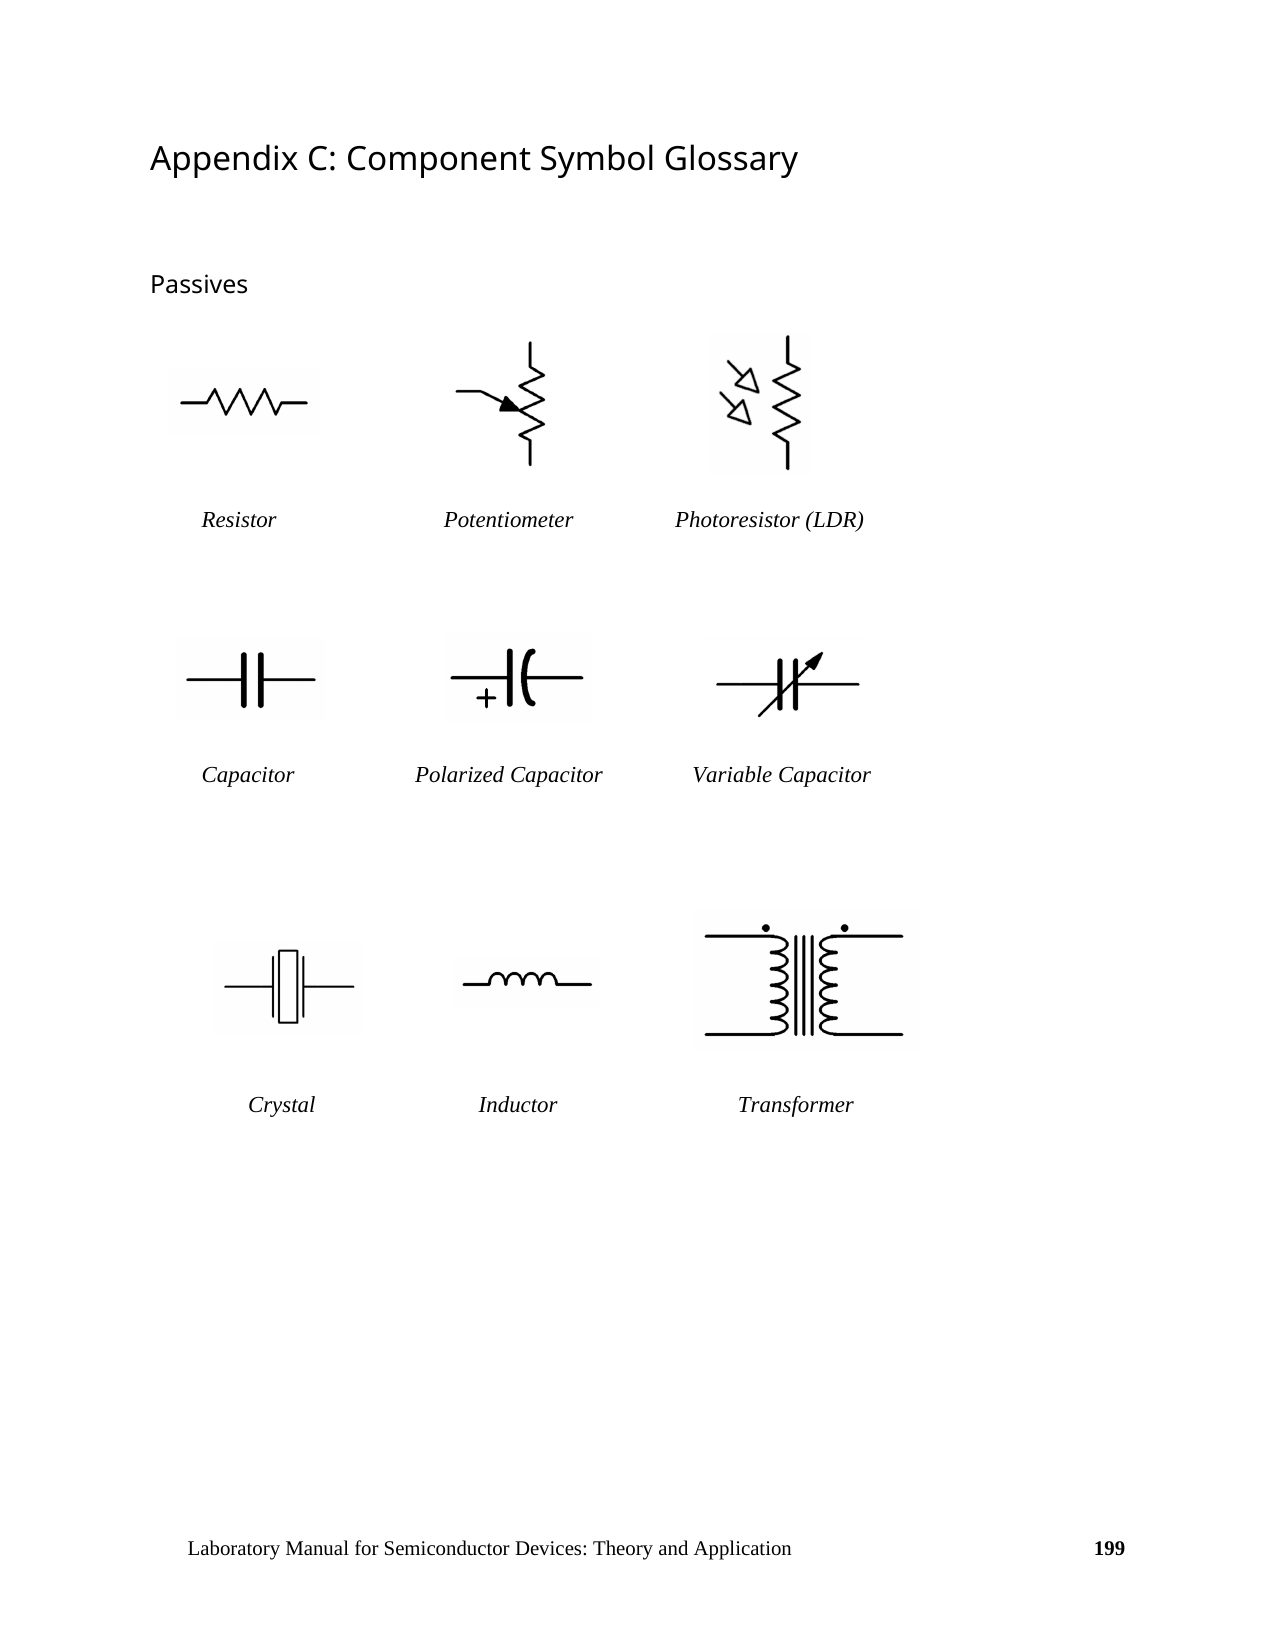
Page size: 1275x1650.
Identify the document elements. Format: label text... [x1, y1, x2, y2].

picture [703, 636, 869, 727]
text Appendix C: Component Symbol Glossary [150, 135, 1125, 180]
picture [442, 632, 592, 722]
picture [707, 331, 813, 477]
text Resistor Potentiometer Photoresistor (LDR) [150, 506, 1125, 532]
picture [175, 638, 326, 721]
picture [446, 334, 567, 473]
text Crystal Inductor Transformer [150, 1091, 1125, 1117]
picture [214, 942, 365, 1034]
picture [693, 907, 919, 1052]
picture [168, 367, 319, 434]
picture [450, 958, 600, 1007]
text Passives [150, 267, 1125, 301]
text Capacitor Polarized Capacitor Variable Capacitor [150, 761, 1125, 788]
